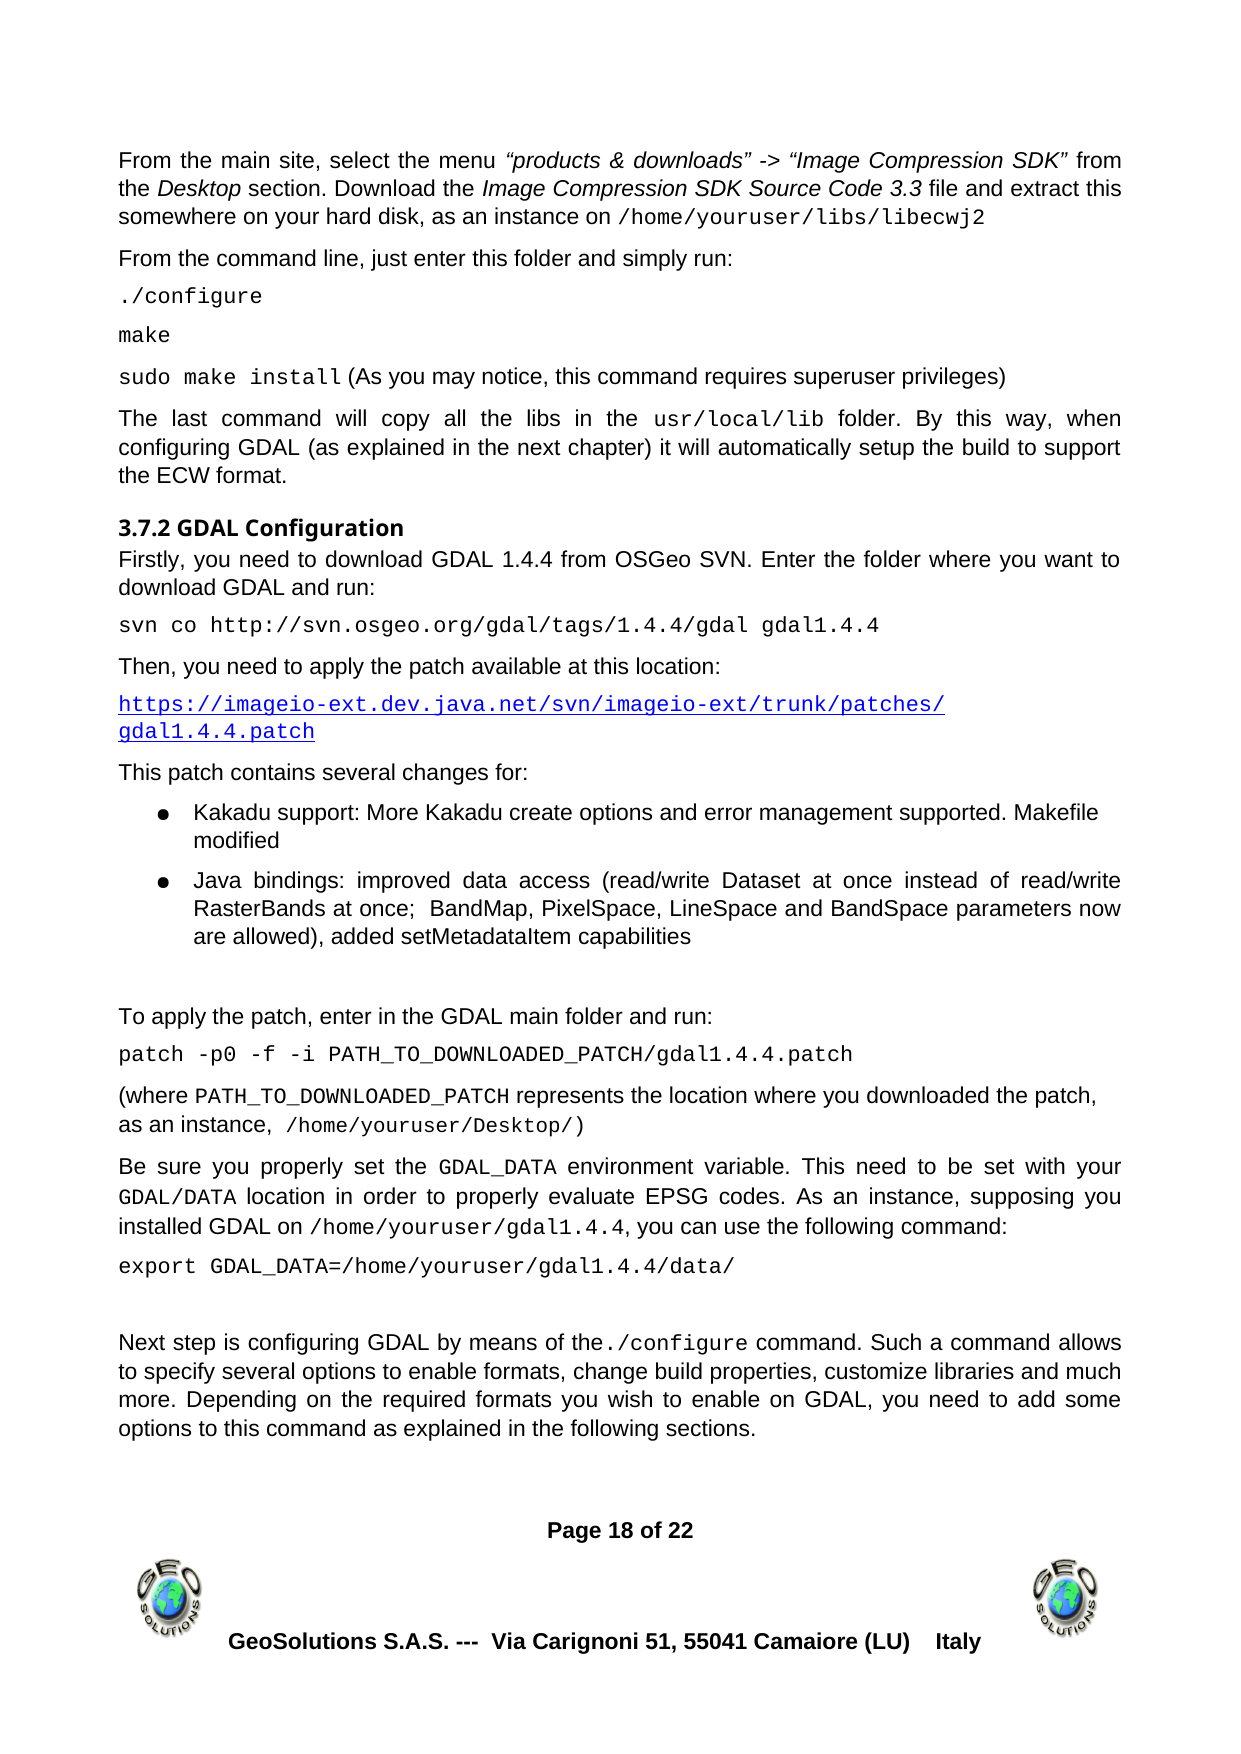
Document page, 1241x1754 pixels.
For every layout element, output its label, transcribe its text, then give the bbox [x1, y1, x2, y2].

text patch -p0 -f -i PATH_TO_DOWNLOADED_PATCH/gdal1.4.4.patch [118, 1043, 1122, 1068]
list Java bindings: improved data access (read/write Dataset at once instead of read/write RasterBands at once; BandMap, PixelSpace, LineSpace and BandSpace parameters now are allowed), added setMetadataItem capabilities [156, 867, 1122, 949]
picture [1030, 1552, 1101, 1641]
text Be sure you properly set the GDAL_DATA environment variable. This need to be set with your GDAL/DATA location in order to properly evaluate EPSG codes. As an instance, supposing you installed GDAL on /home/youruser/gdal1.4.4, you can use the following command: [118, 1154, 1122, 1241]
text https://imageio-ext.dev.java.net/svn/imageio-ext/trunk/patches/gdal1.4.4.patch [118, 693, 1122, 745]
text To apply the patch, enter in the GDAL main folder and run: [118, 1003, 1122, 1029]
text svn co http://svn.osgeo.org/gdal/tags/1.4.4/gdal gdal1.4.4 [118, 614, 1122, 639]
text make [118, 324, 1122, 349]
text (where PATH_TO_DOWNLOADED_PATCH represents the location where you downloaded the patch, as an instance, /home/youruser/Desktop/) [118, 1082, 1122, 1139]
text Then, you need to apply the patch available at this location: [118, 653, 1122, 679]
picture [134, 1552, 205, 1641]
text sudo make install (As you may notice, this command requires superuser privileges) [118, 363, 1122, 391]
text This patch contains several changes for: [118, 759, 1122, 785]
text Next step is configuring GDAL by means of the./configure command. Such a command allows to specify several options to enable formats, change build properties, customize libraries and much more. Depending on the required formats you wish to enable on GDAL, you need to add some options to this command as explained in the following sections. [118, 1329, 1122, 1441]
text export GDAL_DATA=/home/youruser/gdal1.4.4/data/ [118, 1255, 1122, 1280]
text Firstly, you need to download GDAL 1.4.4 from OSGeo SVN. Enter the folder where you want to download GDAL and run: [118, 546, 1122, 600]
text From the command line, just enter this folder and simply run: [118, 246, 1122, 271]
text From the main site, select the menu “products & downloads” -> “Image Compression SDK” from the Desktop section. Download the Image Compression SDK Source Code 3.3 file and extract this somewhere on your hard disk, as an instance on /home/youruser/libs/libecwj2 [118, 148, 1122, 231]
list Kakadu support: More Kakadu create options and error management supported. Makefile modified [156, 799, 1122, 853]
text The last command will copy all the libs in the usr/local/lib folder. By this way, when configuring GDAL (as explained in the next chapter) it will automatically setup the build to support the ECW format. [118, 405, 1122, 489]
text ./configure [118, 286, 1122, 310]
subtitle GDAL Configuration [118, 512, 1122, 543]
